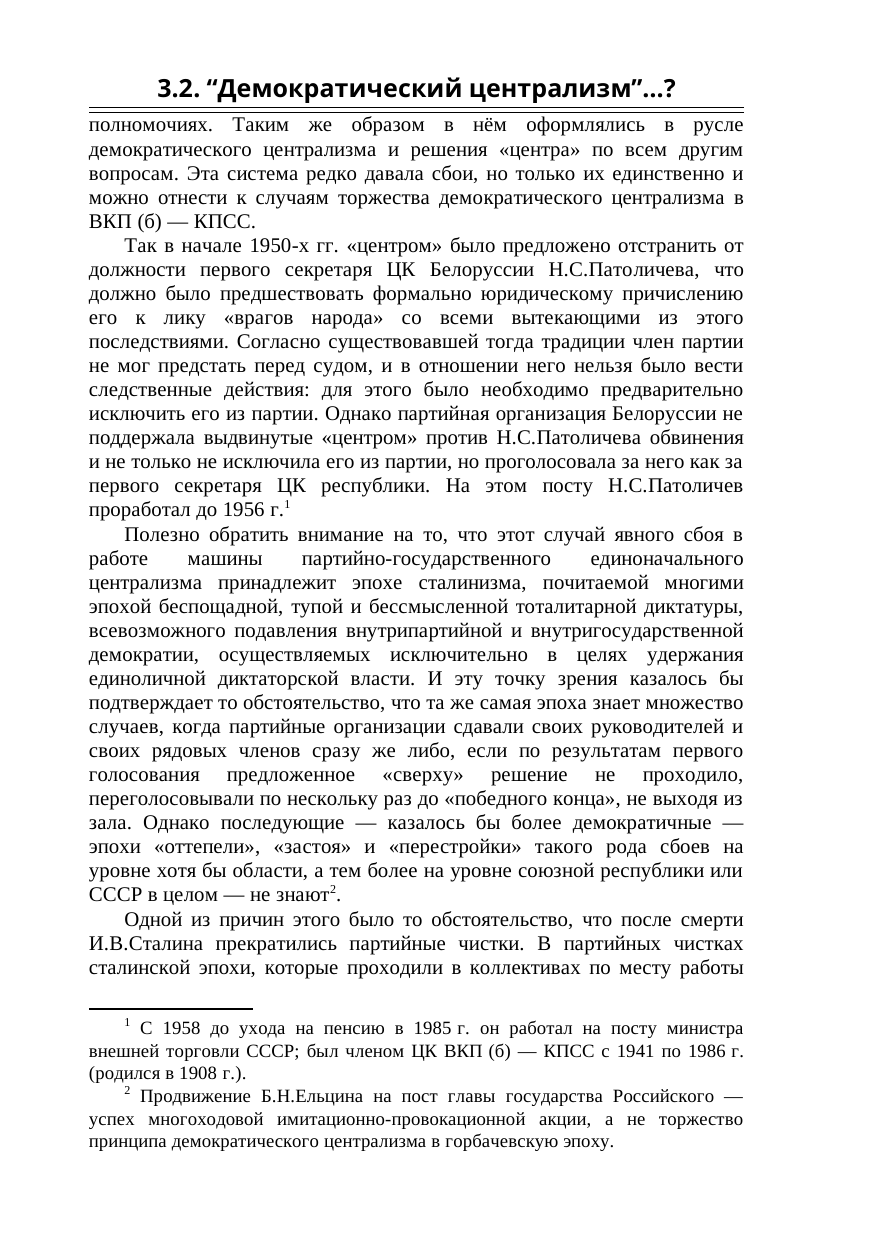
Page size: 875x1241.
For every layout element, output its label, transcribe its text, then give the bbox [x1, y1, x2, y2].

text Одной из причин этого было то обстоятельство, что после смерти И.В.Сталина прекратились партийные чистки. В партийных чистках сталинской эпохи, которые проходили в коллективах по месту работы [89, 906, 744, 978]
text полномочиях. Таким же образом в нём оформлялись в русле демократического централизма и решения «центра» по всем другим вопросам. Эта система редко давала сбои, но только их единственно и можно отнести к случаям торжества демо­крати­ческого централизма в ВКП (б) — КПСС. [89, 113, 744, 233]
text Продвижение Б.Н.Ельцина на пост главы государства Российского — успех многоходовой имитационно-провокационной акции, а не торжество принципа демократического централизма в горбачевскую эпоху. [89, 1083, 744, 1152]
text С 1958 до ухода на пенсию в 1985 г. он работал на посту министра внешней торговли СССР; был членом ЦК ВКП (б) — КПСС с 1941 по 1986 г. (родился в 1908 г.). [89, 1015, 744, 1083]
text Так в начале 1950‑х гг. «центром» было предложено отстранить от должности первого секретаря ЦК Белоруссии Н.С.Пато­ли­чева, что должно было предшествовать формально юридическому причислению его к лику «вра­гов народа» со всеми вытекающими из этого последствиями. Согласно существовавшей тогда традиции член партии не мог предстать перед судом, и в отношении него нельзя было вести следственные действия: для этого было необходимо предварительно исключить его из партии. Однако партийная организация Белоруссии не поддержала выдвинутые «центром» против Н.С.Патоличева обвинения и не только не исключила его из партии, но проголосовала за него как за первого секретаря ЦК республики. На этом посту Н.С.Патоличев проработал до 1956 г. [89, 233, 744, 521]
text Полезно обратить внимание на то, что этот случай явного сбоя в работе машины партийно-государственного единоначального централизма принадлежит эпохе сталинизма, почитаемой многими эпохой беспощадной, тупой и бессмысленной тоталитарной диктатуры, всевозможного подавления внутрипартийной и внутригосударственной демократии, осуществляемых исключительно в целях удержания единоличной диктаторской власти. И эту точку зрения казалось бы подтверждает то обстоятельство, что та же самая эпоха знает множество случаев, когда партийные организации сдавали своих руководителей и своих рядовых членов сразу же либо, если по результатам первого голосования предложенное «сверху» решение не проходило, переголосовывали по нескольку раз до «победного конца», не выходя из зала. Однако последующие — казалось бы более демократичные — эпохи «оттепели», «за­стоя» и «пере­строй­ки» такого рода сбоев на уровне хотя бы области, а тем более на уровне союзной республики или СССР в целом — не знают. [89, 521, 744, 906]
